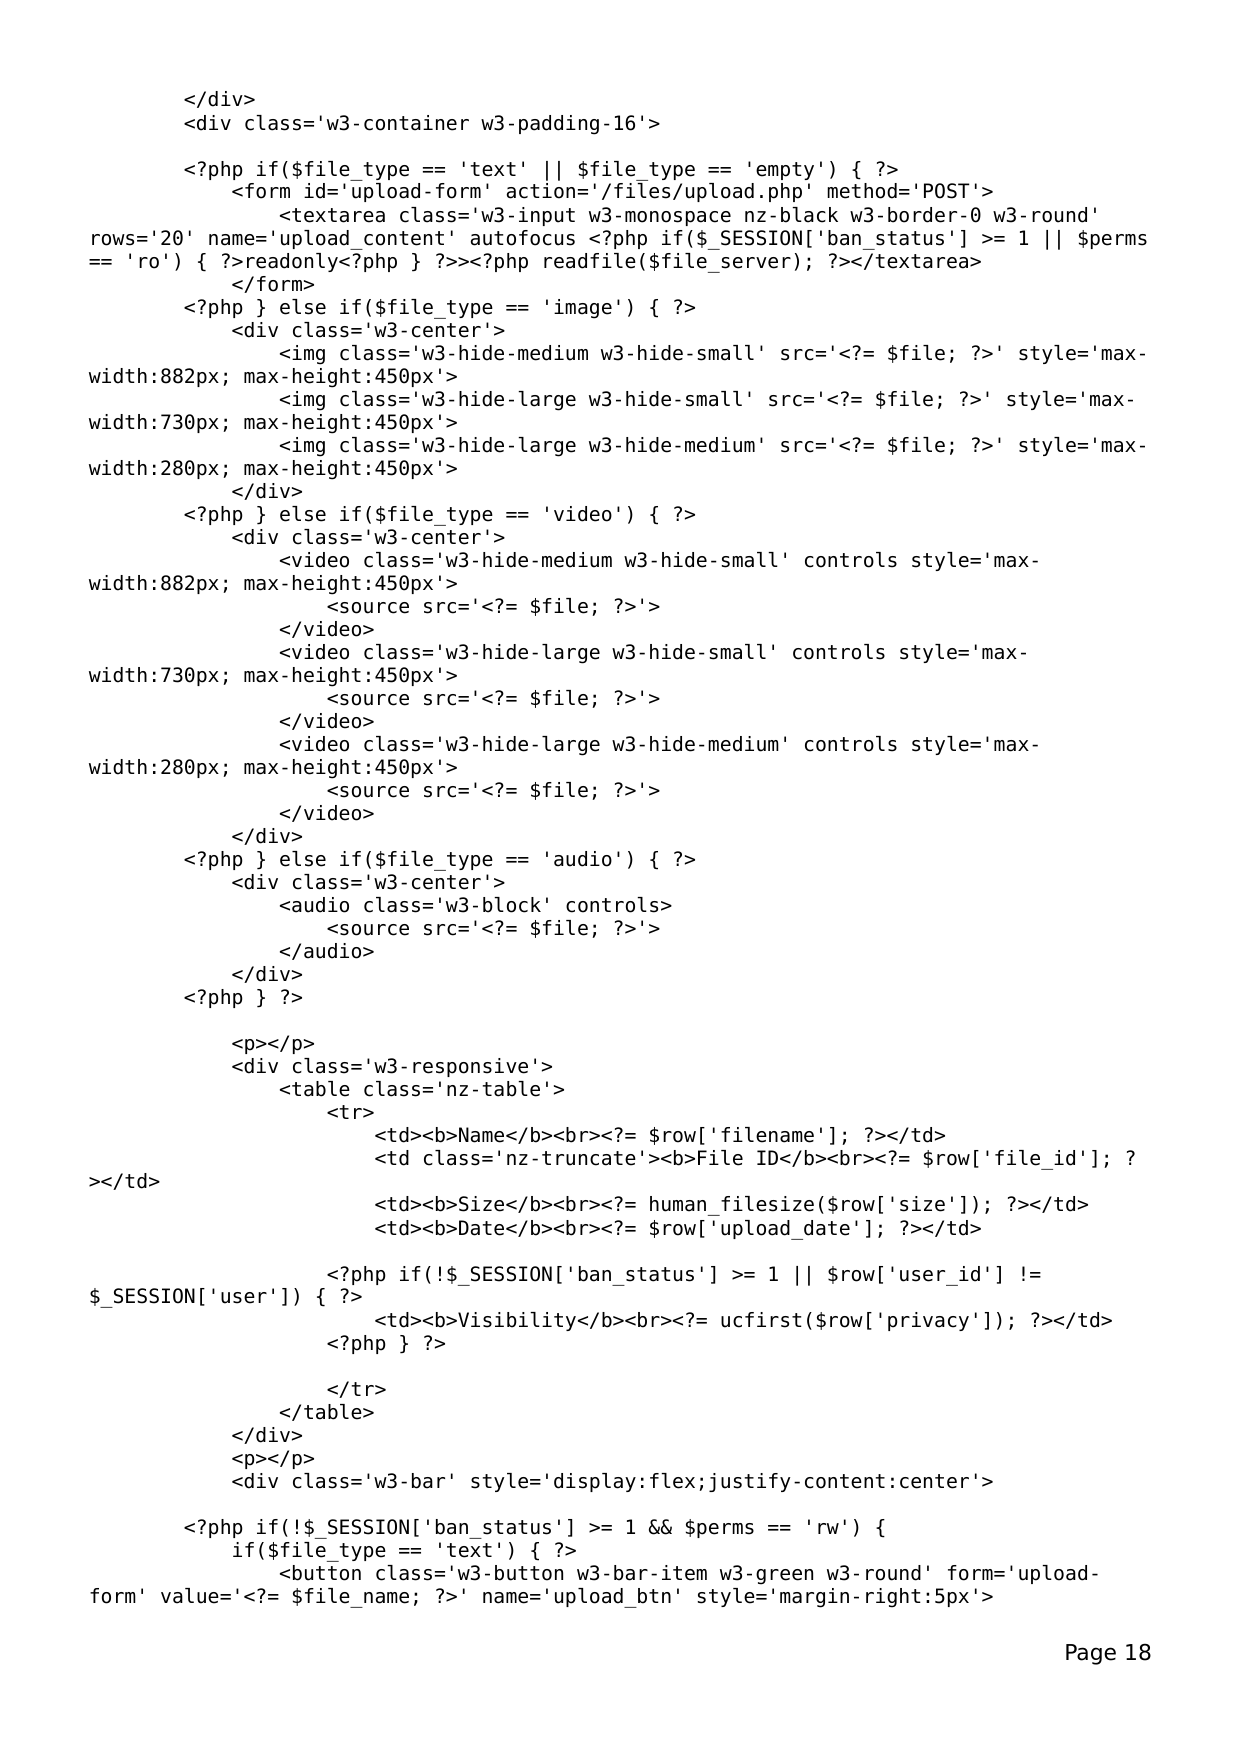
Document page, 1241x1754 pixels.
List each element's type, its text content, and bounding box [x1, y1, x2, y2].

text <?php } else if($file_type == 'video') { ?> [88, 503, 1152, 526]
text <?php if(!$_SESSION['ban_status'] >= 1 && $perms == 'rw') { [88, 1516, 1152, 1539]
text <p></p> [88, 1032, 1152, 1055]
text <p></p> [88, 1447, 1152, 1470]
text <video class='w3-hide-medium w3-hide-small' controls style='max-width:882px; max-height:450px'> [88, 549, 1152, 595]
text <img class='w3-hide-large w3-hide-small' src='<?= $file; ?>' style='max-width:730px; max-height:450px'> [88, 388, 1152, 434]
text <div class='w3-responsive'> [88, 1055, 1152, 1078]
text </div> [88, 88, 1152, 112]
text <video class='w3-hide-large w3-hide-medium' controls style='max-width:280px; max-height:450px'> [88, 733, 1152, 779]
text <div class='w3-center'> [88, 319, 1152, 342]
text <tr> [88, 1101, 1152, 1124]
text <?php } ?> [88, 986, 1152, 1009]
text <source src='<?= $file; ?>'> [88, 595, 1152, 618]
text </tr> [88, 1378, 1152, 1401]
text </table> [88, 1401, 1152, 1424]
text <table class='nz-table'> [88, 1078, 1152, 1101]
text <?php } else if($file_type == 'image') { ?> [88, 296, 1152, 319]
text <?php } ?> [88, 1332, 1152, 1355]
text <td><b>Name</b><br><?= $row['filename']; ?></td> [88, 1124, 1152, 1147]
text <td><b>Date</b><br><?= $row['upload_date']; ?></td> [88, 1217, 1152, 1239]
text <img class='w3-hide-medium w3-hide-small' src='<?= $file; ?>' style='max-width:882px; max-height:450px'> [88, 342, 1152, 388]
text </div> [88, 963, 1152, 986]
text <div class='w3-center'> [88, 526, 1152, 549]
text <video class='w3-hide-large w3-hide-small' controls style='max-width:730px; max-height:450px'> [88, 641, 1152, 687]
text <div class='w3-bar' style='display:flex;justify-content:center'> [88, 1470, 1152, 1493]
text <img class='w3-hide-large w3-hide-medium' src='<?= $file; ?>' style='max-width:280px; max-height:450px'> [88, 434, 1152, 480]
text <td><b>Visibility</b><br><?= ucfirst($row['privacy']); ?></td> [88, 1309, 1152, 1332]
text <form id='upload-form' action='/files/upload.php' method='POST'> [88, 181, 1152, 204]
text </video> [88, 802, 1152, 825]
text </audio> [88, 940, 1152, 963]
text <td class='nz-truncate'><b>File ID</b><br><?= $row['file_id']; ?></td> [88, 1147, 1152, 1193]
text <textarea class='w3-input w3-monospace nz-black w3-border-0 w3-round' rows='20' name='upload_content' autofocus <?php if($_SESSION['ban_status'] >= 1 || $perms == 'ro') { ?>readonly<?php } ?>><?php readfile($file_server); ?></textarea> [88, 204, 1152, 273]
text <source src='<?= $file; ?>'> [88, 687, 1152, 710]
text <?php if(!$_SESSION['ban_status'] >= 1 || $row['user_id'] != $_SESSION['user']) { ?> [88, 1263, 1152, 1309]
text </video> [88, 710, 1152, 733]
text <?php if($file_type == 'text' || $file_type == 'empty') { ?> [88, 158, 1152, 181]
text <td><b>Size</b><br><?= human_filesize($row['size']); ?></td> [88, 1193, 1152, 1217]
text </div> [88, 480, 1152, 503]
text <div class='w3-center'> [88, 871, 1152, 894]
text </div> [88, 1424, 1152, 1447]
text <audio class='w3-block' controls> [88, 894, 1152, 917]
text </form> [88, 273, 1152, 296]
text </video> [88, 618, 1152, 641]
text <?php } else if($file_type == 'audio') { ?> [88, 848, 1152, 871]
text if($file_type == 'text') { ?> [88, 1539, 1152, 1562]
text <div class='w3-container w3-padding-16'> [88, 112, 1152, 134]
text <source src='<?= $file; ?>'> [88, 917, 1152, 940]
text <source src='<?= $file; ?>'> [88, 779, 1152, 802]
text <button class='w3-button w3-bar-item w3-green w3-round' form='upload-form' value='<?= $file_name; ?>' name='upload_btn' style='margin-right:5px'> [88, 1562, 1152, 1608]
text </div> [88, 825, 1152, 848]
